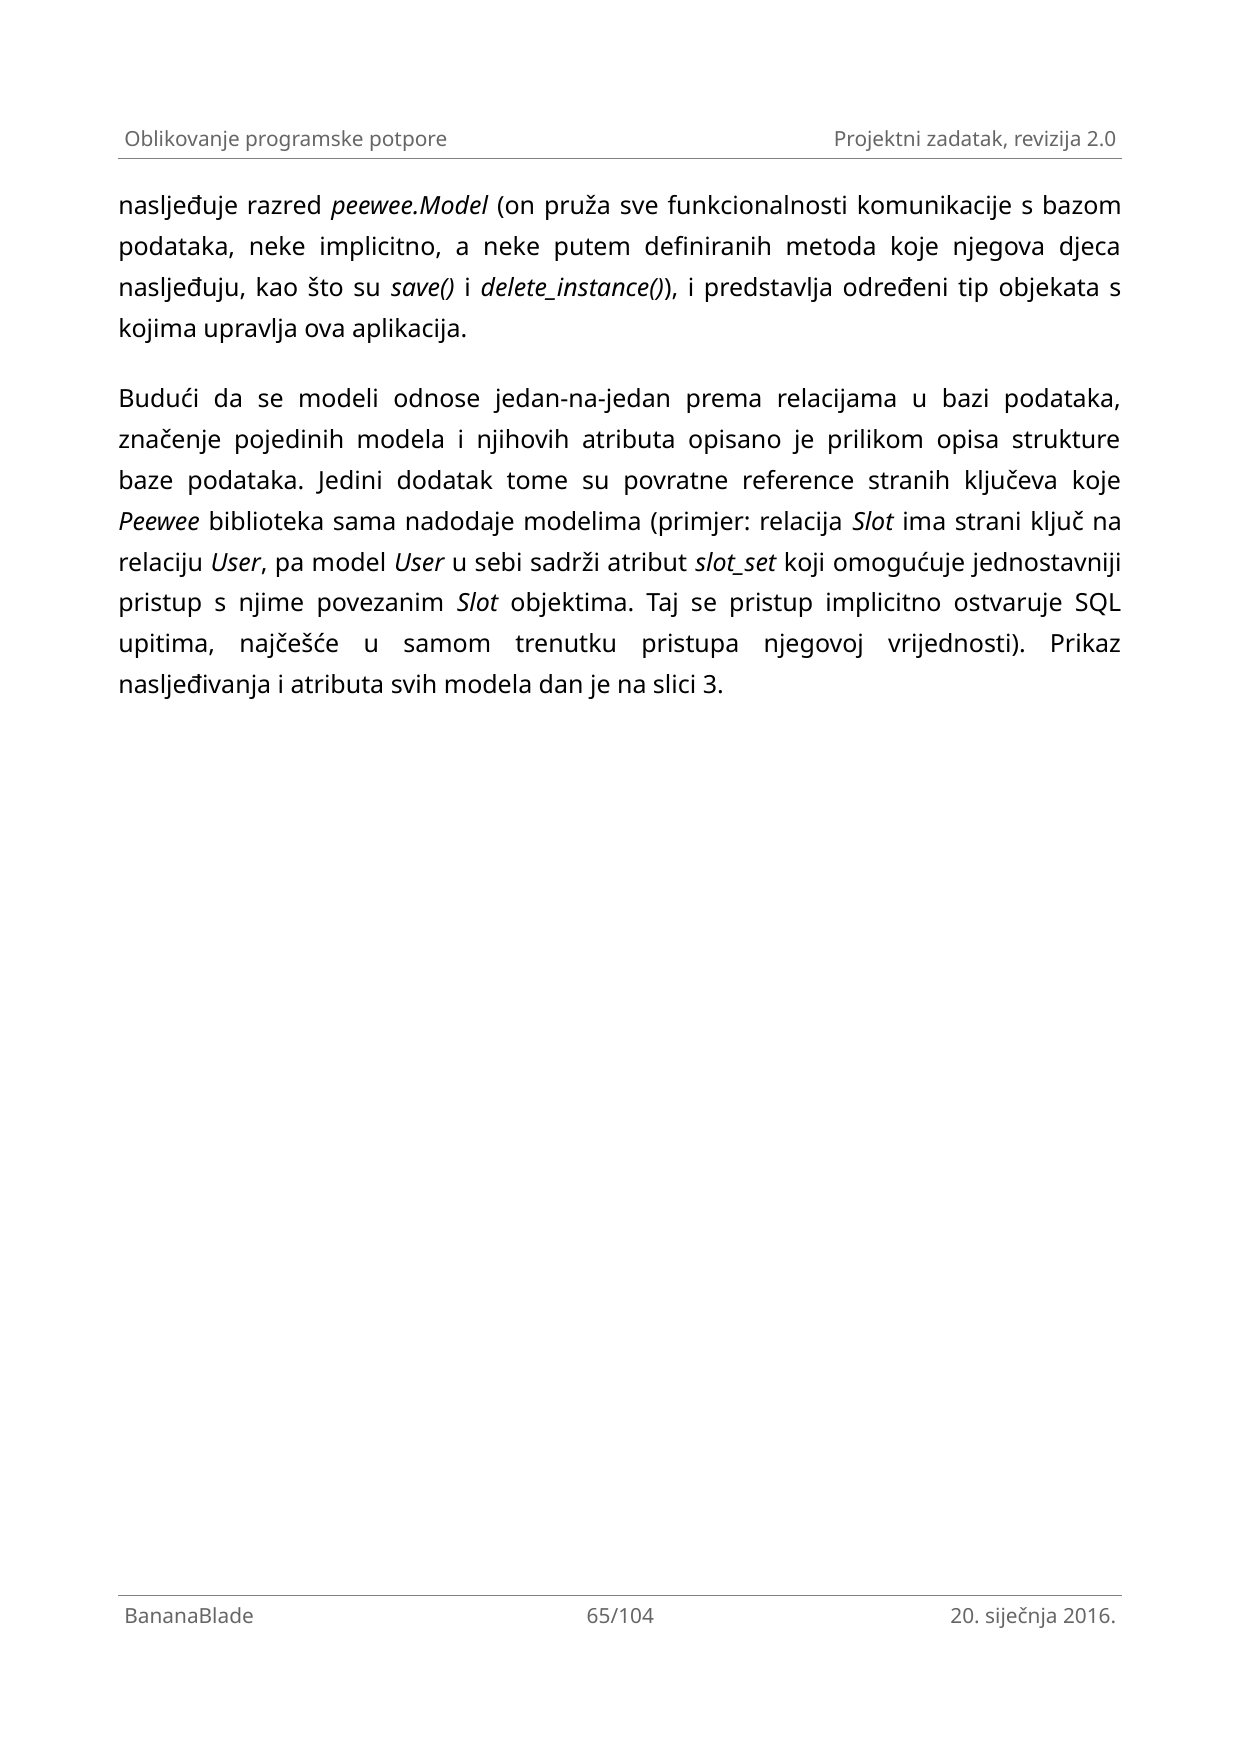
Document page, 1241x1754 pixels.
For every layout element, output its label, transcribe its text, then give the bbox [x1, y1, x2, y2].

text nasljeđuje razred peewee.Model (on pruža sve funkcionalnosti komunikacije s bazom podataka, neke implicitno, a neke putem definiranih metoda koje njegova djeca nasljeđuju, kao što su save() i delete_instance()), i predstavlja određeni tip objekata s kojima upravlja ova aplikacija. [118, 188, 1122, 344]
text Budući da se modeli odnose jedan-na-jedan prema relacijama u bazi podataka, značenje pojedinih modela i njihovih atributa opisano je prilikom opisa strukture baze podataka. Jedini dodatak tome su povratne reference stranih ključeva koje Peewee biblioteka sama nadodaje modelima (primjer: relacija Slot ima strani ključ na relaciju User, pa model User u sebi sadrži atribut slot_set koji omogućuje jednostavniji pristup s njime povezanim Slot objektima. Taj se pristup implicitno ostvaruje SQL upitima, najčešće u samom trenutku pristupa njegovoj vrijednosti). Prikaz nasljeđivanja i atributa svih modela dan je na slici 3. [118, 381, 1122, 701]
